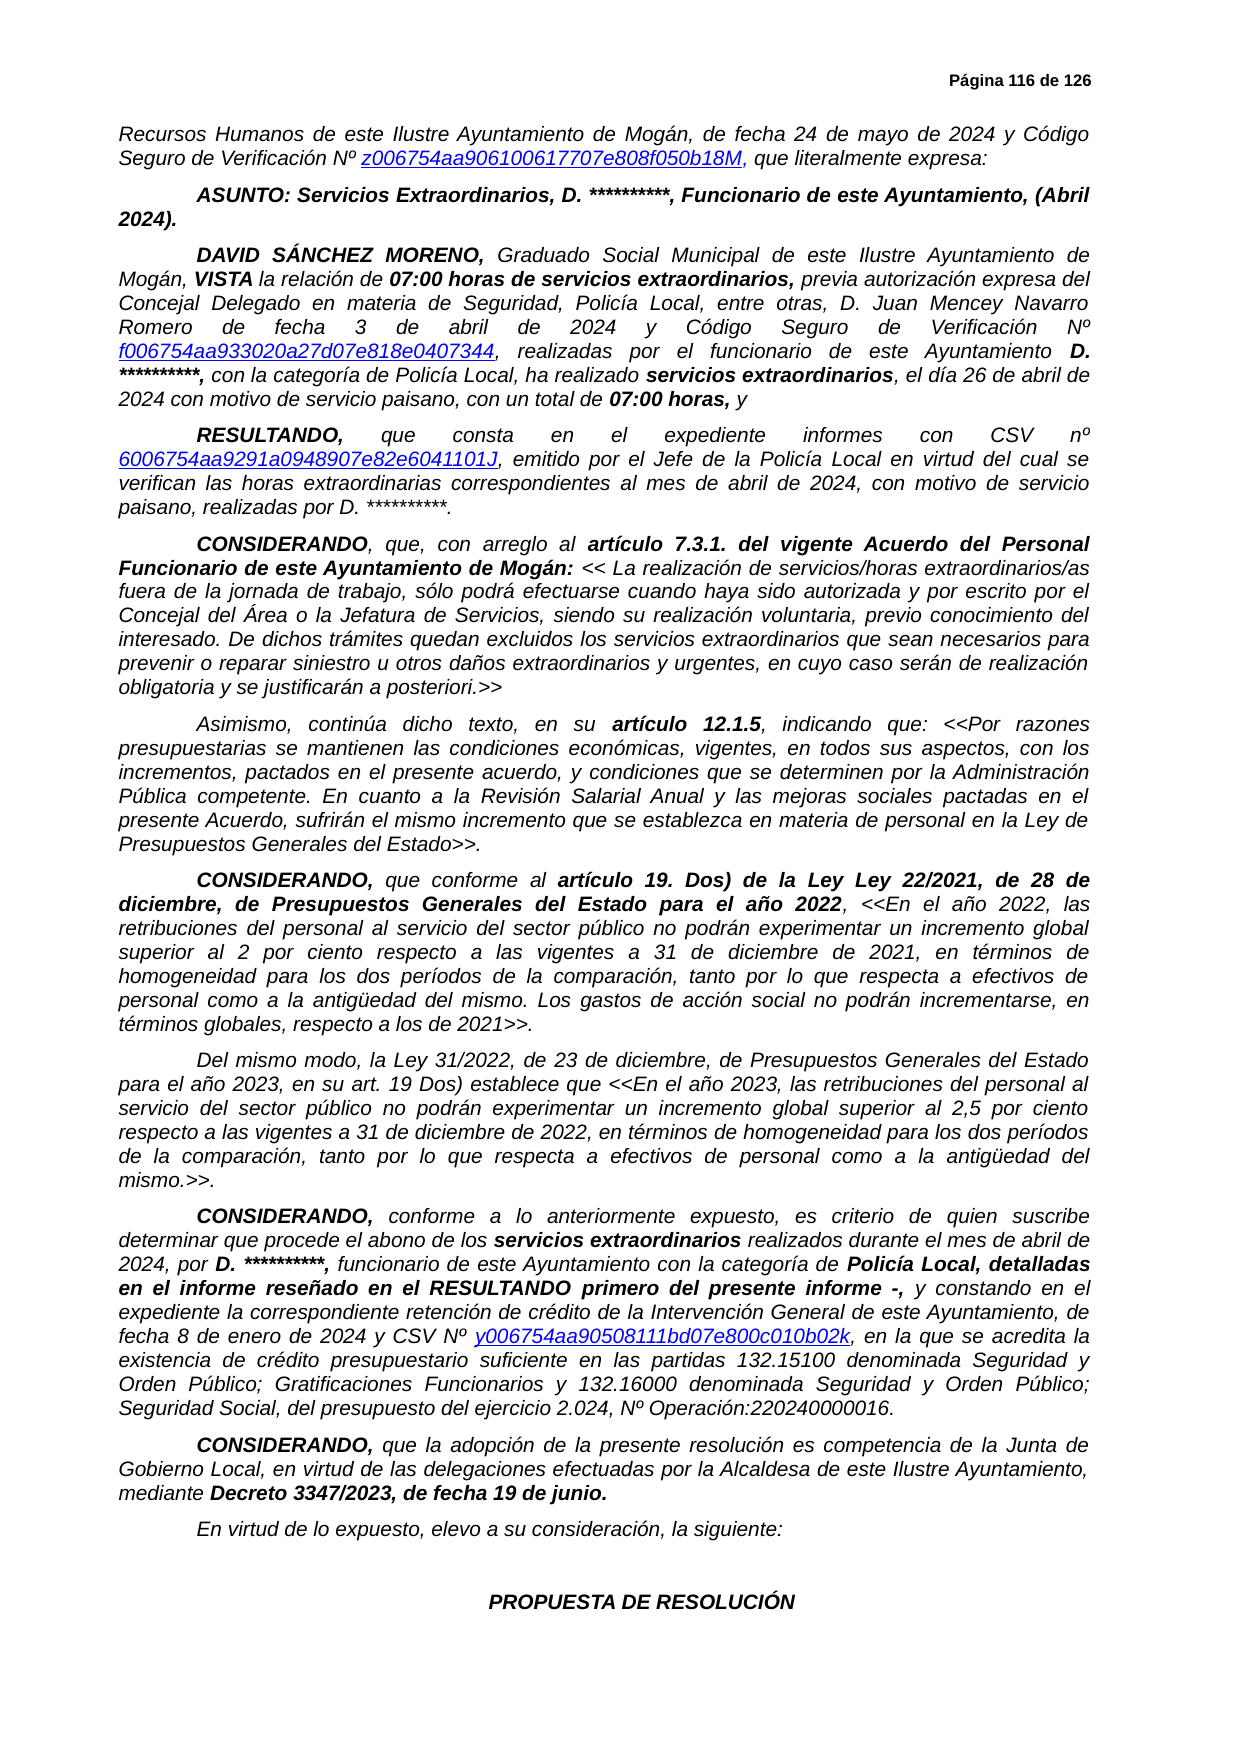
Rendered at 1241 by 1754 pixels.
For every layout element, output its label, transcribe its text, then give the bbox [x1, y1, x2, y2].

text CONSIDERANDO, que conforme al artículo 19. Dos) de la Ley Ley 22/2021, de 28 de diciembre, de Presupuestos Generales del Estado para el año 2022, <<En el año 2022, las retribuciones del personal al servicio del sector público no podrán experimentar un incremento global superior al 2 por ciento respecto a las vigentes a 31 de diciembre de 2021, en términos de homogeneidad para los dos períodos de la comparación, tanto por lo que respecta a efectivos de personal como a la antigüedad del mismo. Los gastos de acción social no podrán incrementarse, en términos globales, respecto a los de 2021>>. [118, 868, 1092, 1036]
text RESULTANDO, que consta en el expediente informes con CSV nº 6006754aa9291a0948907e82e6041101J, emitido por el Jefe de la Policía Local en virtud del cual se verifican las horas extraordinarias correspondientes al mes de abril de 2024, con motivo de servicio paisano, realizadas por D. **********. [118, 423, 1092, 519]
text PROPUESTA DE RESOLUCIÓN [118, 1590, 1092, 1614]
text CONSIDERANDO, que, con arreglo al artículo 7.3.1. del vigente Acuerdo del Personal Funcionario de este Ayuntamiento de Mogán: << La realización de servicios/horas extraordinarios/as fuera de la jornada de trabajo, sólo podrá efectuarse cuando haya sido autorizada y por escrito por el Concejal del Área o la Jefatura de Servicios, siendo su realización voluntaria, previo conocimiento del interesado. De dichos trámites quedan excluidos los servicios extraordinarios que sean necesarios para prevenir o reparar siniestro u otros daños extraordinarios y urgentes, en cuyo caso serán de realización obligatoria y se justificarán a posteriori.>> [118, 531, 1092, 699]
text Asimismo, continúa dicho texto, en su artículo 12.1.5, indicando que: <<Por razones presupuestarias se mantienen las condiciones económicas, vigentes, en todos sus aspectos, con los incrementos, pactados en el presente acuerdo, y condiciones que se determinen por la Administración Pública competente. En cuanto a la Revisión Salarial Anual y las mejoras sociales pactadas en el presente Acuerdo, sufrirán el mismo incremento que se establezca en materia de personal en la Ley de Presupuestos Generales del Estado>>. [118, 712, 1092, 855]
text ASUNTO: Servicios Extraordinarios, D. **********, Funcionario de este Ayuntamiento, (Abril 2024). [118, 182, 1092, 230]
text DAVID SÁNCHEZ MORENO, Graduado Social Municipal de este Ilustre Ayuntamiento de Mogán, VISTA la relación de 07:00 horas de servicios extraordinarios, previa autorización expresa del Concejal Delegado en materia de Seguridad, Policía Local, entre otras, D. Juan Mencey Navarro Romero de fecha 3 de abril de 2024 y Código Seguro de Verificación Nº f006754aa933020a27d07e818e0407344, realizadas por el funcionario de este Ayuntamiento D. **********, con la categoría de Policía Local, ha realizado servicios extraordinarios, el día 26 de abril de 2024 con motivo de servicio paisano, con un total de 07:00 horas, y [118, 243, 1092, 411]
text Recursos Humanos de este Ilustre Ayuntamiento de Mogán, de fecha 24 de mayo de 2024 y Código Seguro de Verificación Nº z006754aa906100617707e808f050b18M, que literalmente expresa: [118, 122, 1092, 170]
text CONSIDERANDO, que la adopción de la presente resolución es competencia de la Junta de Gobierno Local, en virtud de las delegaciones efectuadas por la Alcaldesa de este Ilustre Ayuntamiento, mediante Decreto 3347/2023, de fecha 19 de junio. [118, 1432, 1092, 1504]
text En virtud de lo expuesto, elevo a su consideración, la siguiente: [118, 1517, 1092, 1541]
text Del mismo modo, la Ley 31/2022, de 23 de diciembre, de Presupuestos Generales del Estado para el año 2023, en su art. 19 Dos) establece que <<En el año 2023, las retribuciones del personal al servicio del sector público no podrán experimentar un incremento global superior al 2,5 por ciento respecto a las vigentes a 31 de diciembre de 2022, en términos de homogeneidad para los dos períodos de la comparación, tanto por lo que respecta a efectivos de personal como a la antigüedad del mismo.>>. [118, 1048, 1092, 1192]
text CONSIDERANDO, conforme a lo anteriormente expuesto, es criterio de quien suscribe determinar que procede el abono de los servicios extraordinarios realizados durante el mes de abril de 2024, por D. **********, funcionario de este Ayuntamiento con la categoría de Policía Local, detalladas en el informe reseñado en el RESULTANDO primero del presente informe -, y constando en el expediente la correspondiente retención de crédito de la Intervención General de este Ayuntamiento, de fecha 8 de enero de 2024 y CSV Nº y006754aa90508111bd07e800c010b02k, en la que se acredita la existencia de crédito presupuestario suficiente en las partidas 132.15100 denominada Seguridad y Orden Público; Gratificaciones Funcionarios y 132.16000 denominada Seguridad y Orden Público; Seguridad Social, del presupuesto del ejercicio 2.024, Nº Operación:220240000016. [118, 1204, 1092, 1420]
